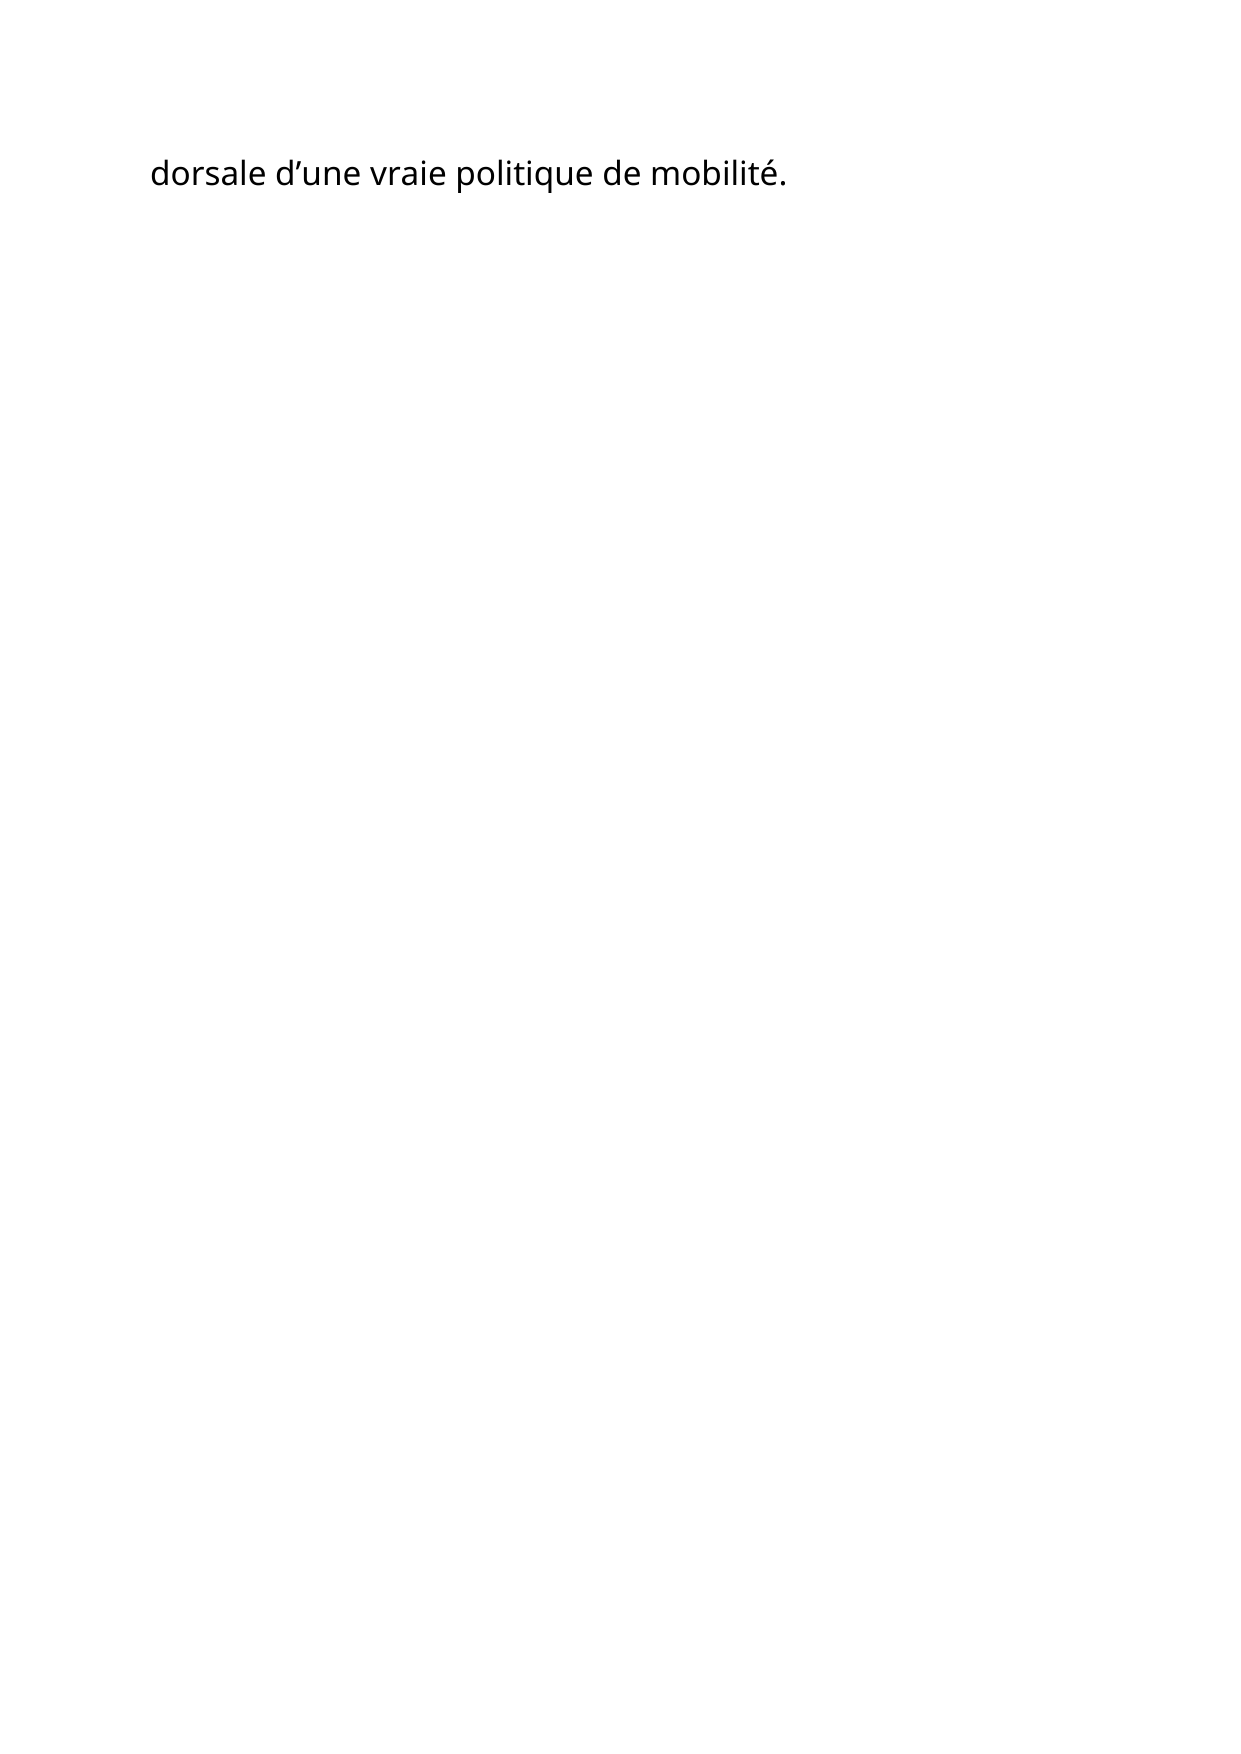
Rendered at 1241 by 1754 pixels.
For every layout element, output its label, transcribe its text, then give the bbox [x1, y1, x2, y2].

text dorsale d’une vraie politique de mobilité. [150, 150, 1090, 195]
